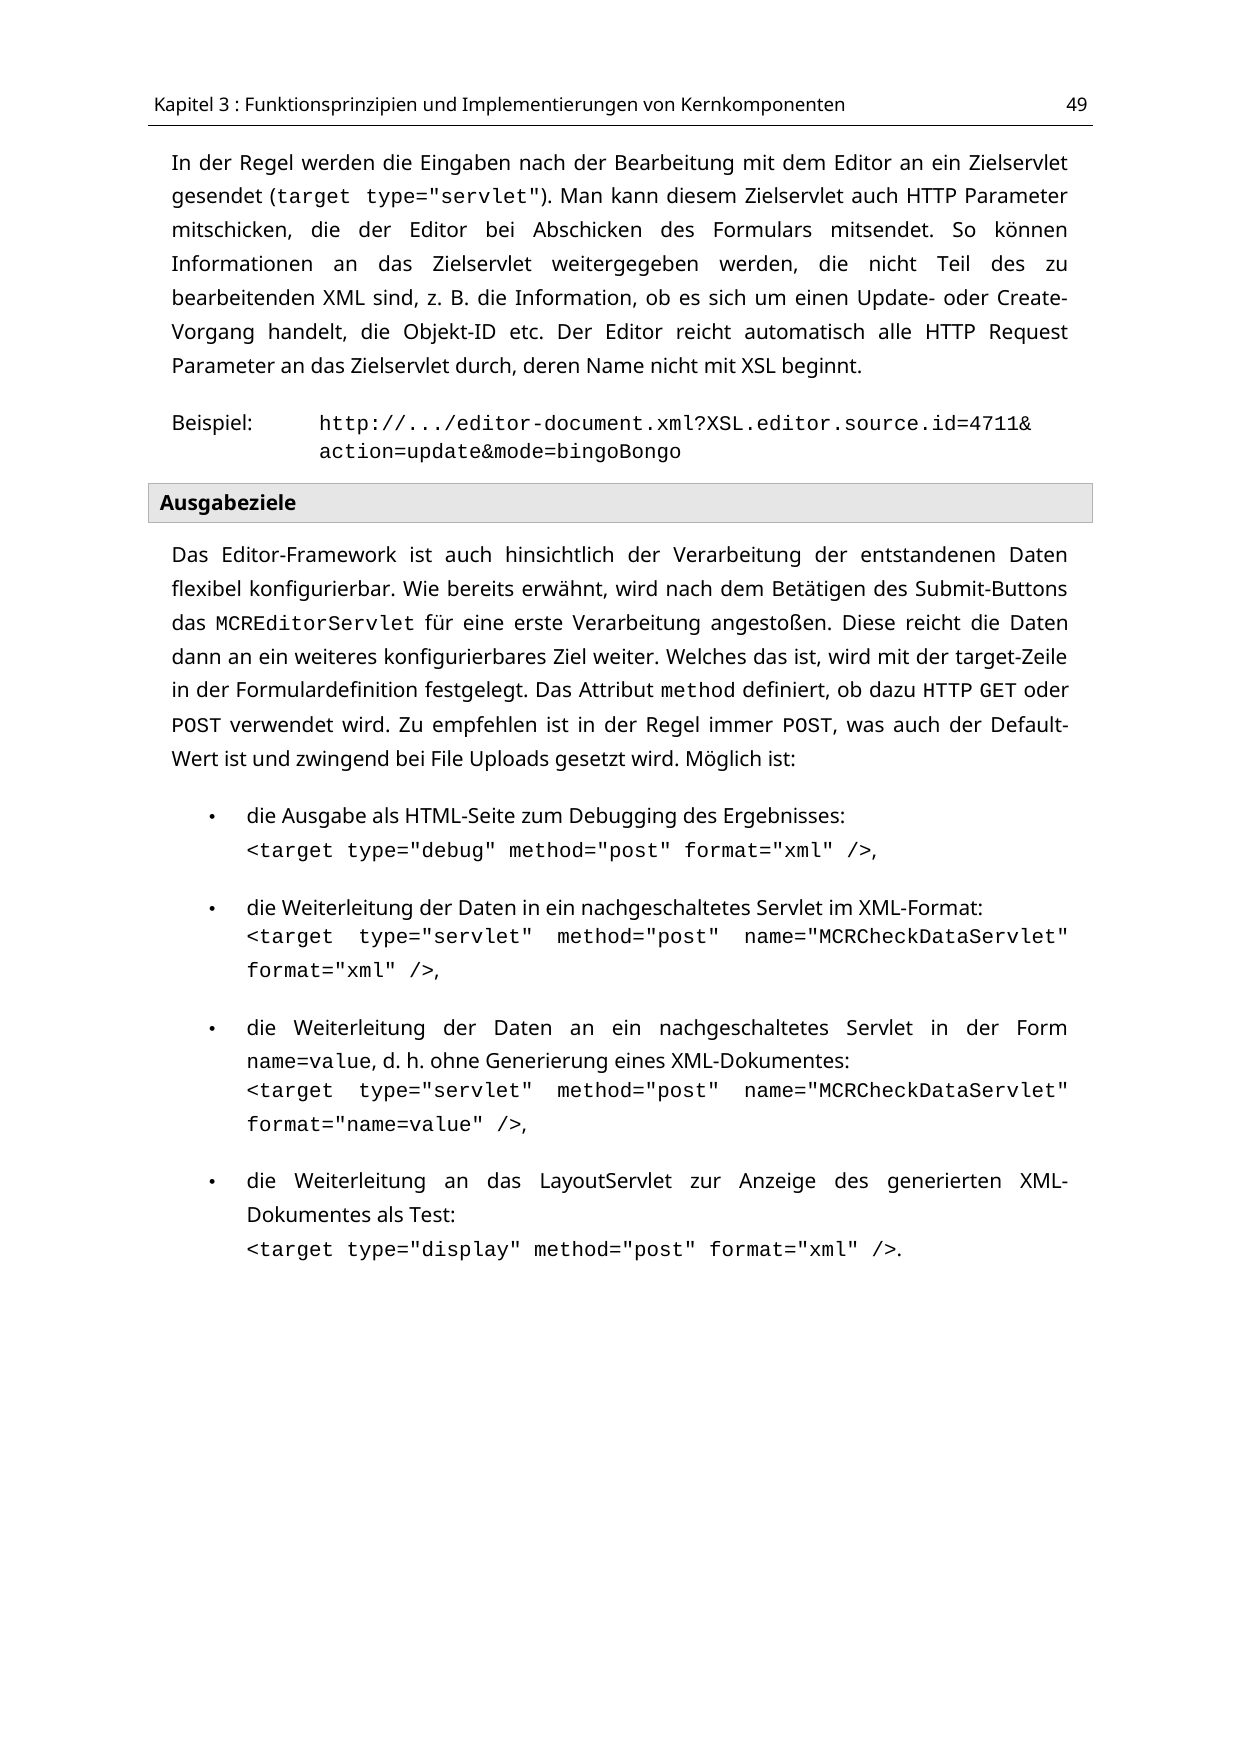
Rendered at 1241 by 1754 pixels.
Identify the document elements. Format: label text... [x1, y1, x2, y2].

list die Ausgabe als HTML-Seite zum Debugging des Ergebnisses: <target type="debug" method="post" format="xml" />, [209, 801, 1069, 864]
text Beispiel: http://.../editor-document.xml?XSL.editor.source.id=4711& action=update&mode=bingoBongo [171, 408, 1069, 465]
text In der Regel werden die Eingaben nach der Bearbeitung mit dem Editor an ein Zielservlet gesendet (target type="servlet"). Man kann diesem Zielservlet auch HTTP Parameter mitschicken, die der Editor bei Abschicken des Formulars mitsendet. So können Informationen an das Zielservlet weitergegeben werden, die nicht Teil des zu bearbeitenden XML sind, z. B. die Information, ob es sich um einen Update- oder Create-Vorgang handelt, die Objekt-ID etc. Der Editor reicht automatisch alle HTTP Request Parameter an das Zielservlet durch, deren Name nicht mit XSL beginnt. [171, 148, 1069, 379]
list die Weiterleitung der Daten an ein nachgeschaltetes Servlet in der Form name=value, d. h. ohne Generierung eines XML-Dokumentes: <target type="servlet" method="post" name="MCRCheckDataServlet" format="name=value" />, [209, 1013, 1069, 1137]
list die Weiterleitung der Daten in ein nachgeschaltetes Servlet im XML-Format: <target type="servlet" method="post" name="MCRCheckDataServlet" format="xml" />, [209, 893, 1069, 983]
text Das Editor-Framework ist auch hinsichtlich der Verarbeitung der entstandenen Daten flexibel konfigurierbar. Wie bereits erwähnt, wird nach dem Betätigen des Submit-Buttons das MCREditorServlet für eine erste Verarbeitung angestoßen. Diese reicht die Daten dann an ein weiteres konfigurierbares Ziel weiter. Welches das ist, wird mit der target-Zeile in der Formulardefinition festgelegt. Das Attribut method definiert, ob dazu HTTP GET oder POST verwendet wird. Zu empfehlen ist in der Regel immer POST, was auch der Default-Wert ist und zwingend bei File Uploads gesetzt wird. Möglich ist: [171, 540, 1069, 772]
table_header Ausgabeziele [149, 484, 1092, 522]
list die Weiterleitung an das LayoutServlet zur Anzeige des generierten XML-Dokumentes als Test: <target type="display" method="post" format="xml" />. [209, 1167, 1069, 1263]
